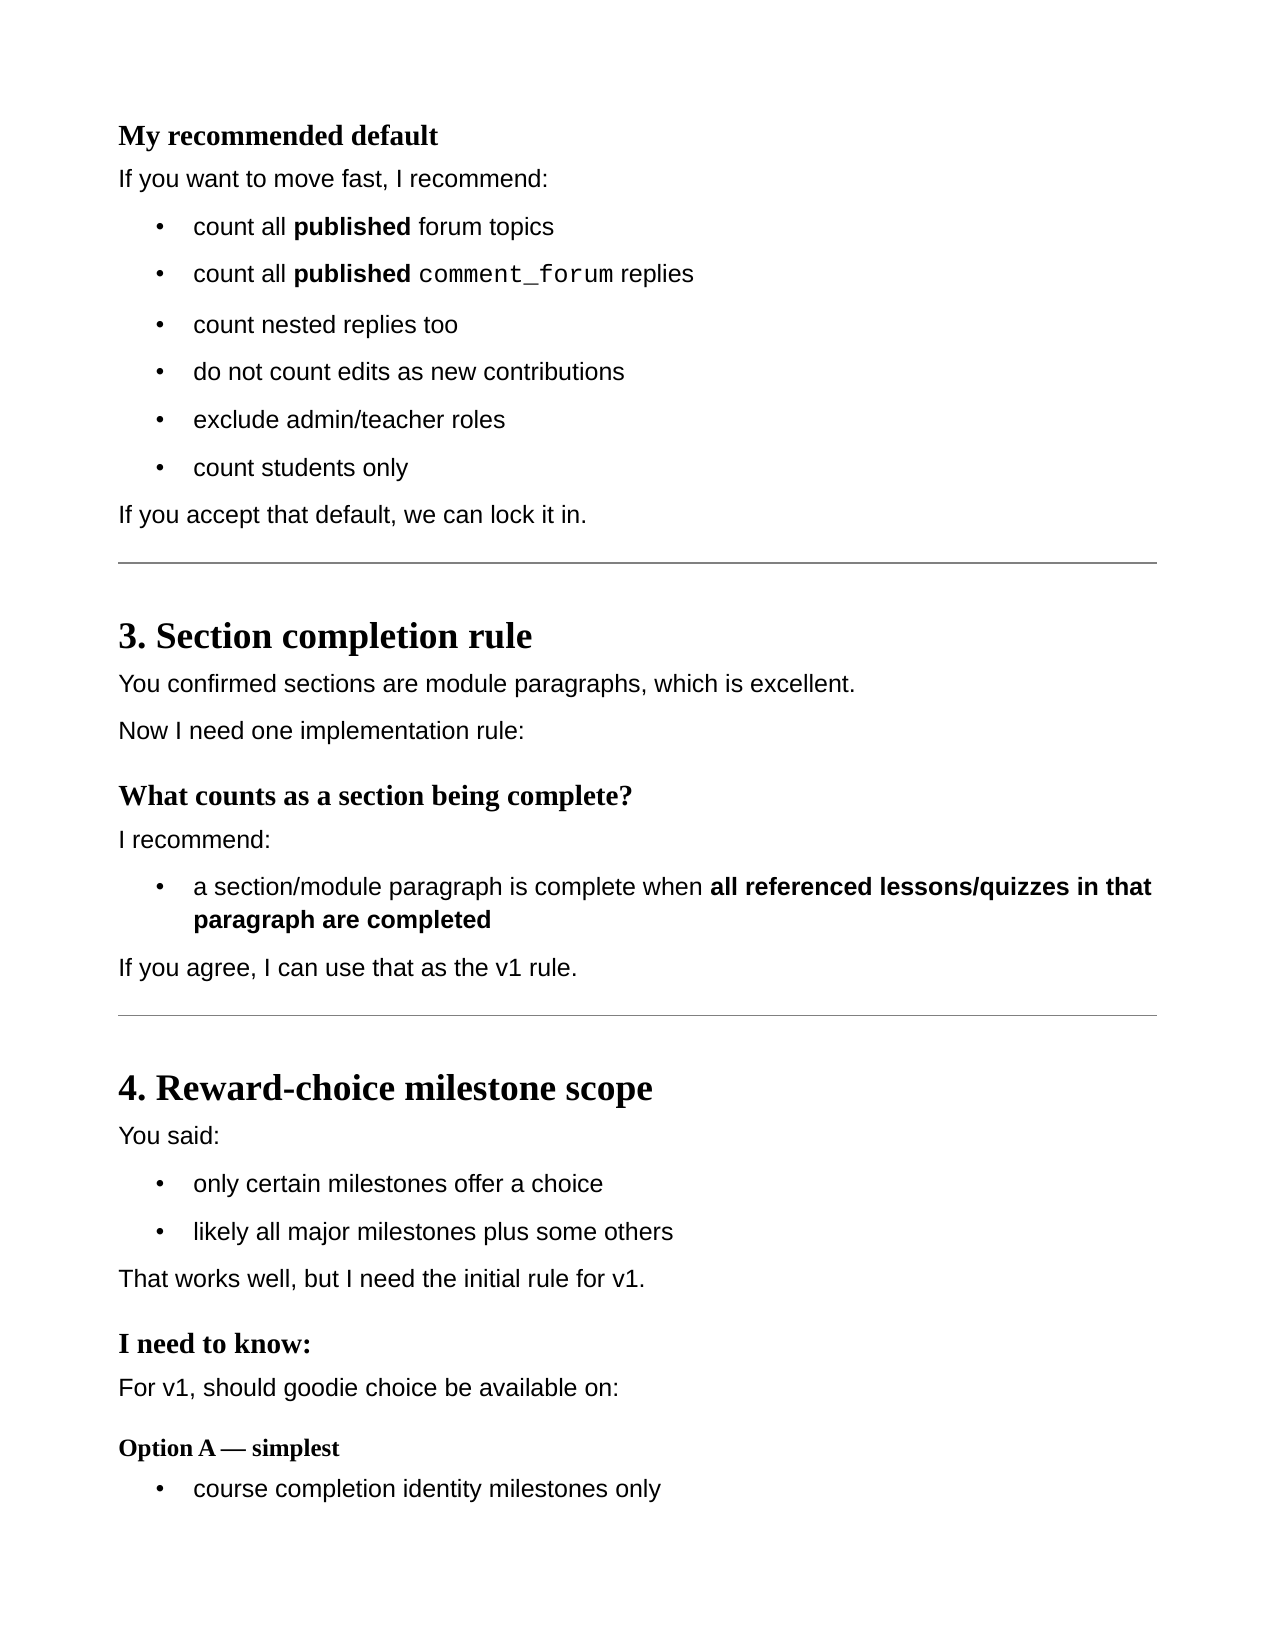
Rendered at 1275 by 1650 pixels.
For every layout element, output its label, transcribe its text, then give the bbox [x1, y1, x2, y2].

list count nested replies too [156, 309, 1157, 338]
text You confirmed sections are module paragraphs, which is excellent. [118, 669, 1157, 697]
text I recommend: [118, 824, 1157, 853]
subtitle 4. Reward-choice milestone scope [118, 1066, 1157, 1109]
subtitle My recommended default [118, 118, 1157, 152]
subtitle Option A — simplest [118, 1433, 1157, 1461]
list count students only [156, 453, 1157, 482]
subtitle 3. Section completion rule [118, 613, 1157, 656]
list course completion identity milestones only [156, 1474, 1157, 1503]
list a section/module paragraph is complete when all referenced lessons/quizzes in that paragraph are completed [156, 872, 1157, 934]
subtitle I need to know: [118, 1326, 1157, 1360]
text Now I need one implementation rule: [118, 716, 1157, 745]
list likely all major milestones plus some others [156, 1217, 1157, 1245]
list count all published forum topics [156, 212, 1157, 241]
text You said: [118, 1121, 1157, 1150]
list count all published comment_forum replies [156, 259, 1157, 290]
text For v1, should goodie choice be available on: [118, 1372, 1157, 1401]
list only certain milestones offer a choice [156, 1169, 1157, 1198]
text That works well, but I need the initial rule for v1. [118, 1264, 1157, 1293]
subtitle What counts as a section being complete? [118, 778, 1157, 812]
text If you accept that default, we can lock it in. [118, 500, 1157, 529]
text If you want to move fast, I recommend: [118, 164, 1157, 193]
text If you agree, I can use that as the v1 rule. [118, 953, 1157, 982]
list exclude admin/teacher roles [156, 405, 1157, 434]
list do not count edits as new contributions [156, 357, 1157, 386]
